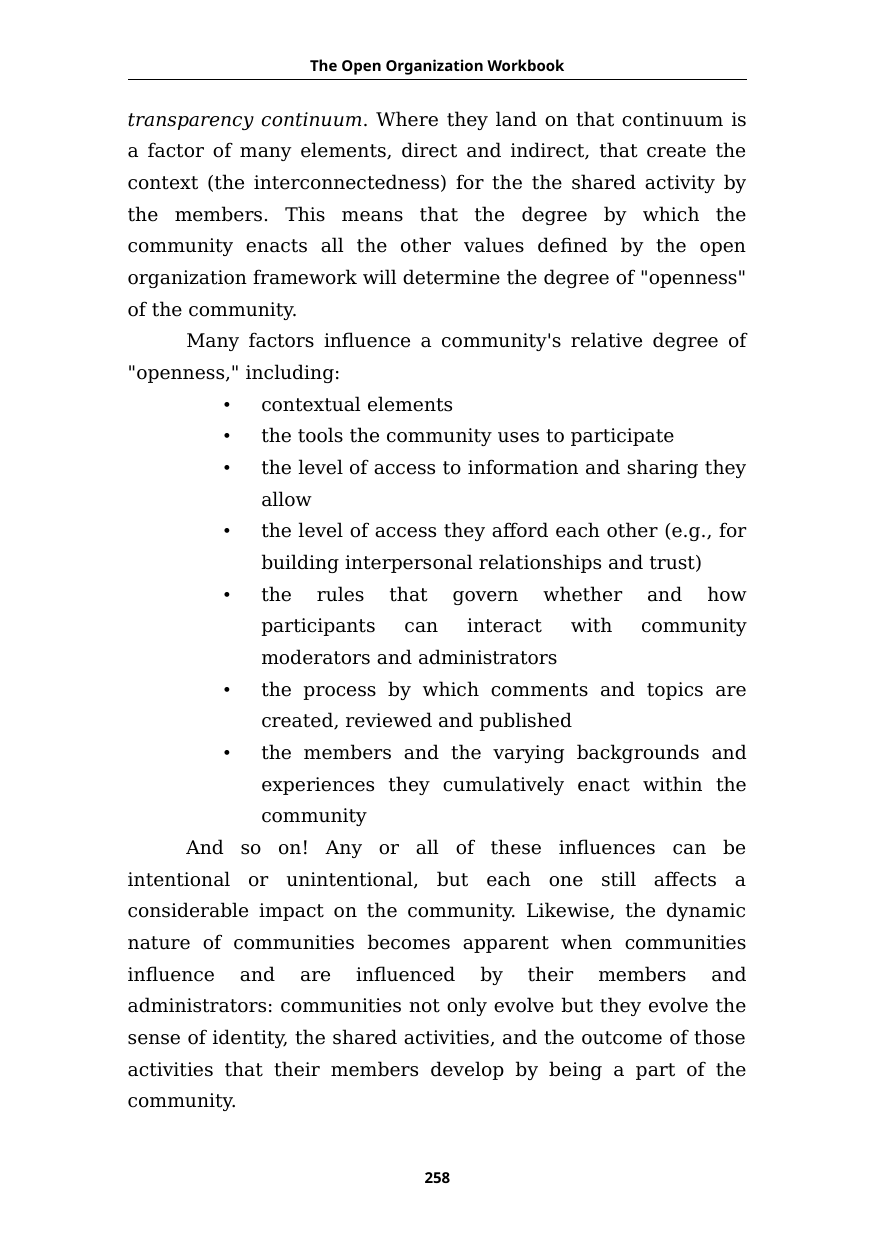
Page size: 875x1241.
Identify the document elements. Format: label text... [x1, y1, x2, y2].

list the process by which comments and topics are created, reviewed and published [223, 679, 747, 732]
list the tools the community uses to participate [223, 425, 747, 447]
list the rules that govern whether and how participants can interact with community moderators and administrators [223, 584, 747, 669]
text And so on! Any or all of these influences can be intentional or unintentional, but each one still affects a considerable impact on the community. Likewise, the dynamic nature of communities becomes apparent when communities influence and are influenced by their members and administrators: communities not only evolve but they evolve the sense of identity, the shared activities, and the outcome of those activities that their members develop by being a part of the community. [127, 837, 747, 1112]
list the level of access they afford each other (e.g., for building interpersonal relationships and trust) [223, 520, 747, 574]
list the level of access to information and sharing they allow [223, 457, 747, 511]
list contextual elements [223, 394, 747, 416]
text transparency continuum. Where they land on that continuum is a factor of many elements, direct and indirect, that create the context (the interconnectedness) for the the shared activity by the members. This means that the degree by which the community enacts all the other values defined by the open organization framework will determine the degree of "openness" of the community. [127, 109, 747, 321]
text Many factors influence a community's relative degree of "openness," including: [127, 330, 747, 384]
list the members and the varying backgrounds and experiences they cumulatively enact within the community [223, 742, 747, 827]
